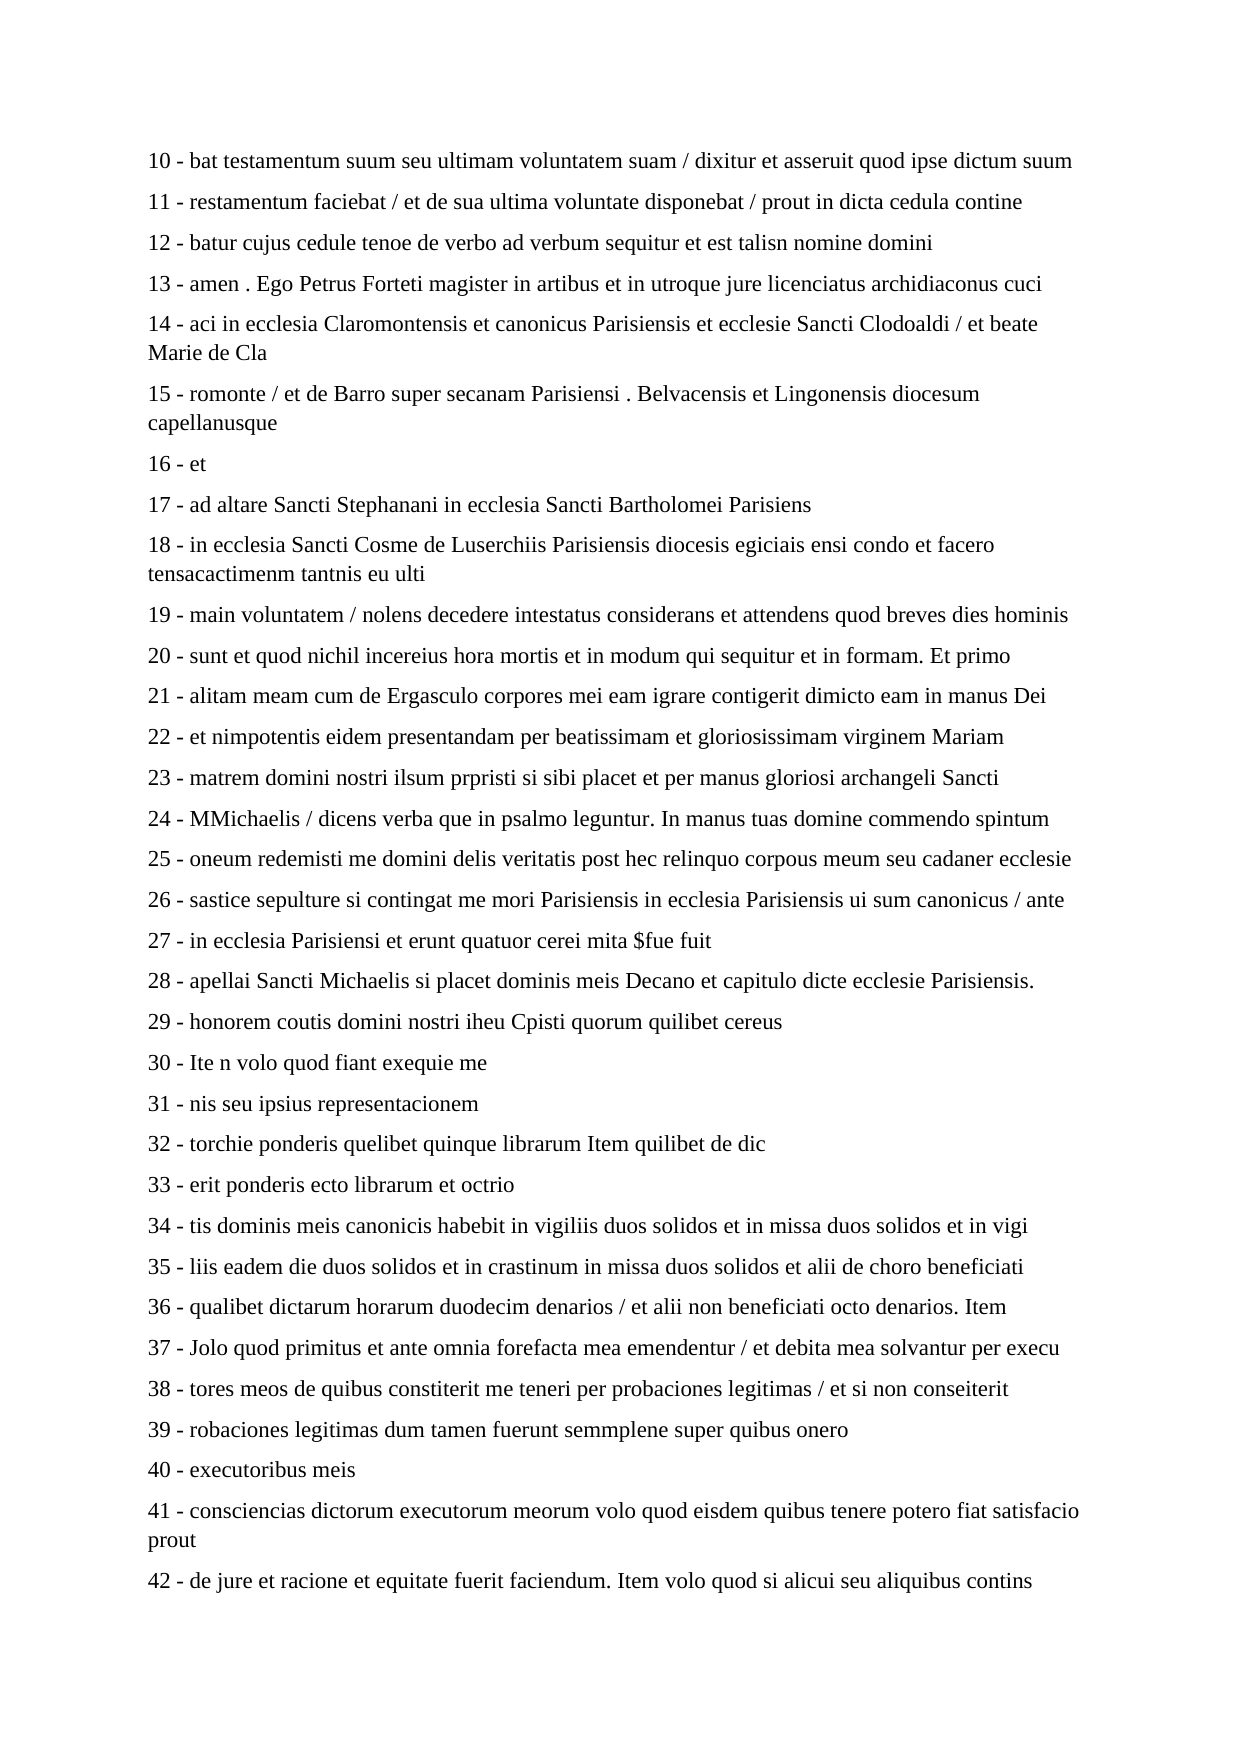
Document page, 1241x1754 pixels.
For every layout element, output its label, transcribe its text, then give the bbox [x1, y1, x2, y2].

text 24 - MMichaelis / dicens verba que in psalmo leguntur. In manus tuas domine commendo spintum [148, 805, 1093, 831]
text 39 - robaciones legitimas dum tamen fuerunt semmplene super quibus onero [148, 1416, 1093, 1442]
text 30 - Ite n volo quod fiant exequie me [148, 1049, 1093, 1075]
text 11 - restamentum faciebat / et de sua ultima voluntate disponebat / prout in dicta cedula contine [148, 188, 1093, 215]
text 41 - consciencias dictorum executorum meorum volo quod eisdem quibus tenere potero fiat satisfacio prout [148, 1497, 1093, 1552]
text 13 - amen . Ego Petrus Forteti magister in artibus et in utroque jure licenciatus archidiaconus cuci [148, 270, 1093, 296]
text 12 - batur cujus cedule tenoe de verbo ad verbum sequitur et est talisn nomine domini [148, 229, 1093, 255]
text 27 - in ecclesia Parisiensi et erunt quatuor cerei mita $fue fuit [148, 927, 1093, 953]
text 23 - matrem domini nostri ilsum prpristi si sibi placet et per manus gloriosi archangeli Sancti [148, 764, 1093, 790]
text 26 - sastice sepulture si contingat me mori Parisiensis in ecclesia Parisiensis ui sum canonicus / ante [148, 886, 1093, 912]
text 14 - aci in ecclesia Claromontensis et canonicus Parisiensis et ecclesie Sancti Clodoaldi / et beate Marie de Cla [148, 311, 1093, 366]
text 28 - apellai Sancti Michaelis si placet dominis meis Decano et capitulo dicte ecclesie Parisiensis. [148, 968, 1093, 994]
text 36 - qualibet dictarum horarum duodecim denarios / et alii non beneficiati octo denarios. Item [148, 1293, 1093, 1320]
text 32 - torchie ponderis quelibet quinque librarum Item quilibet de dic [148, 1131, 1093, 1157]
text 19 - main voluntatem / nolens decedere intestatus considerans et attendens quod breves dies hominis [148, 601, 1093, 627]
text 40 - executoribus meis [148, 1456, 1093, 1483]
text 16 - et [148, 450, 1093, 476]
text 20 - sunt et quod nichil incereius hora mortis et in modum qui sequitur et in formam. Et primo [148, 642, 1093, 668]
text 22 - et nimpotentis eidem presentandam per beatissimam et gloriosissimam virginem Mariam [148, 723, 1093, 749]
text 38 - tores meos de quibus constiterit me teneri per probaciones legitimas / et si non conseiterit [148, 1375, 1093, 1401]
text 35 - liis eadem die duos solidos et in crastinum in missa duos solidos et alii de choro beneficiati [148, 1253, 1093, 1279]
text 15 - romonte / et de Barro super secanam Parisiensi . Belvacensis et Lingonensis diocesum capellanusque [148, 380, 1093, 436]
text 34 - tis dominis meis canonicis habebit in vigiliis duos solidos et in missa duos solidos et in vigi [148, 1212, 1093, 1238]
text 21 - alitam meam cum de Ergasculo corpores mei eam igrare contigerit dimicto eam in manus Dei [148, 682, 1093, 709]
text 29 - honorem coutis domini nostri iheu Cpisti quorum quilibet cereus [148, 1008, 1093, 1035]
text 42 - de jure et racione et equitate fuerit faciendum. Item volo quod si alicui seu aliquibus contins [148, 1567, 1093, 1593]
text 31 - nis seu ipsius representacionem [148, 1090, 1093, 1116]
text 10 - bat testamentum suum seu ultimam voluntatem suam / dixitur et asseruit quod ipse dictum suum [148, 148, 1093, 174]
text 37 - Jolo quod primitus et ante omnia forefacta mea emendentur / et debita mea solvantur per execu [148, 1334, 1093, 1361]
text 18 - in ecclesia Sancti Cosme de Luserchiis Parisiensis diocesis egiciais ensi condo et facero tensacactimenm tantnis eu ulti [148, 531, 1093, 587]
text 17 - ad altare Sancti Stephanani in ecclesia Sancti Bartholomei Parisiens [148, 491, 1093, 517]
text 25 - oneum redemisti me domini delis veritatis post hec relinquo corpous meum seu cadaner ecclesie [148, 845, 1093, 872]
text 33 - erit ponderis ecto librarum et octrio [148, 1171, 1093, 1198]
